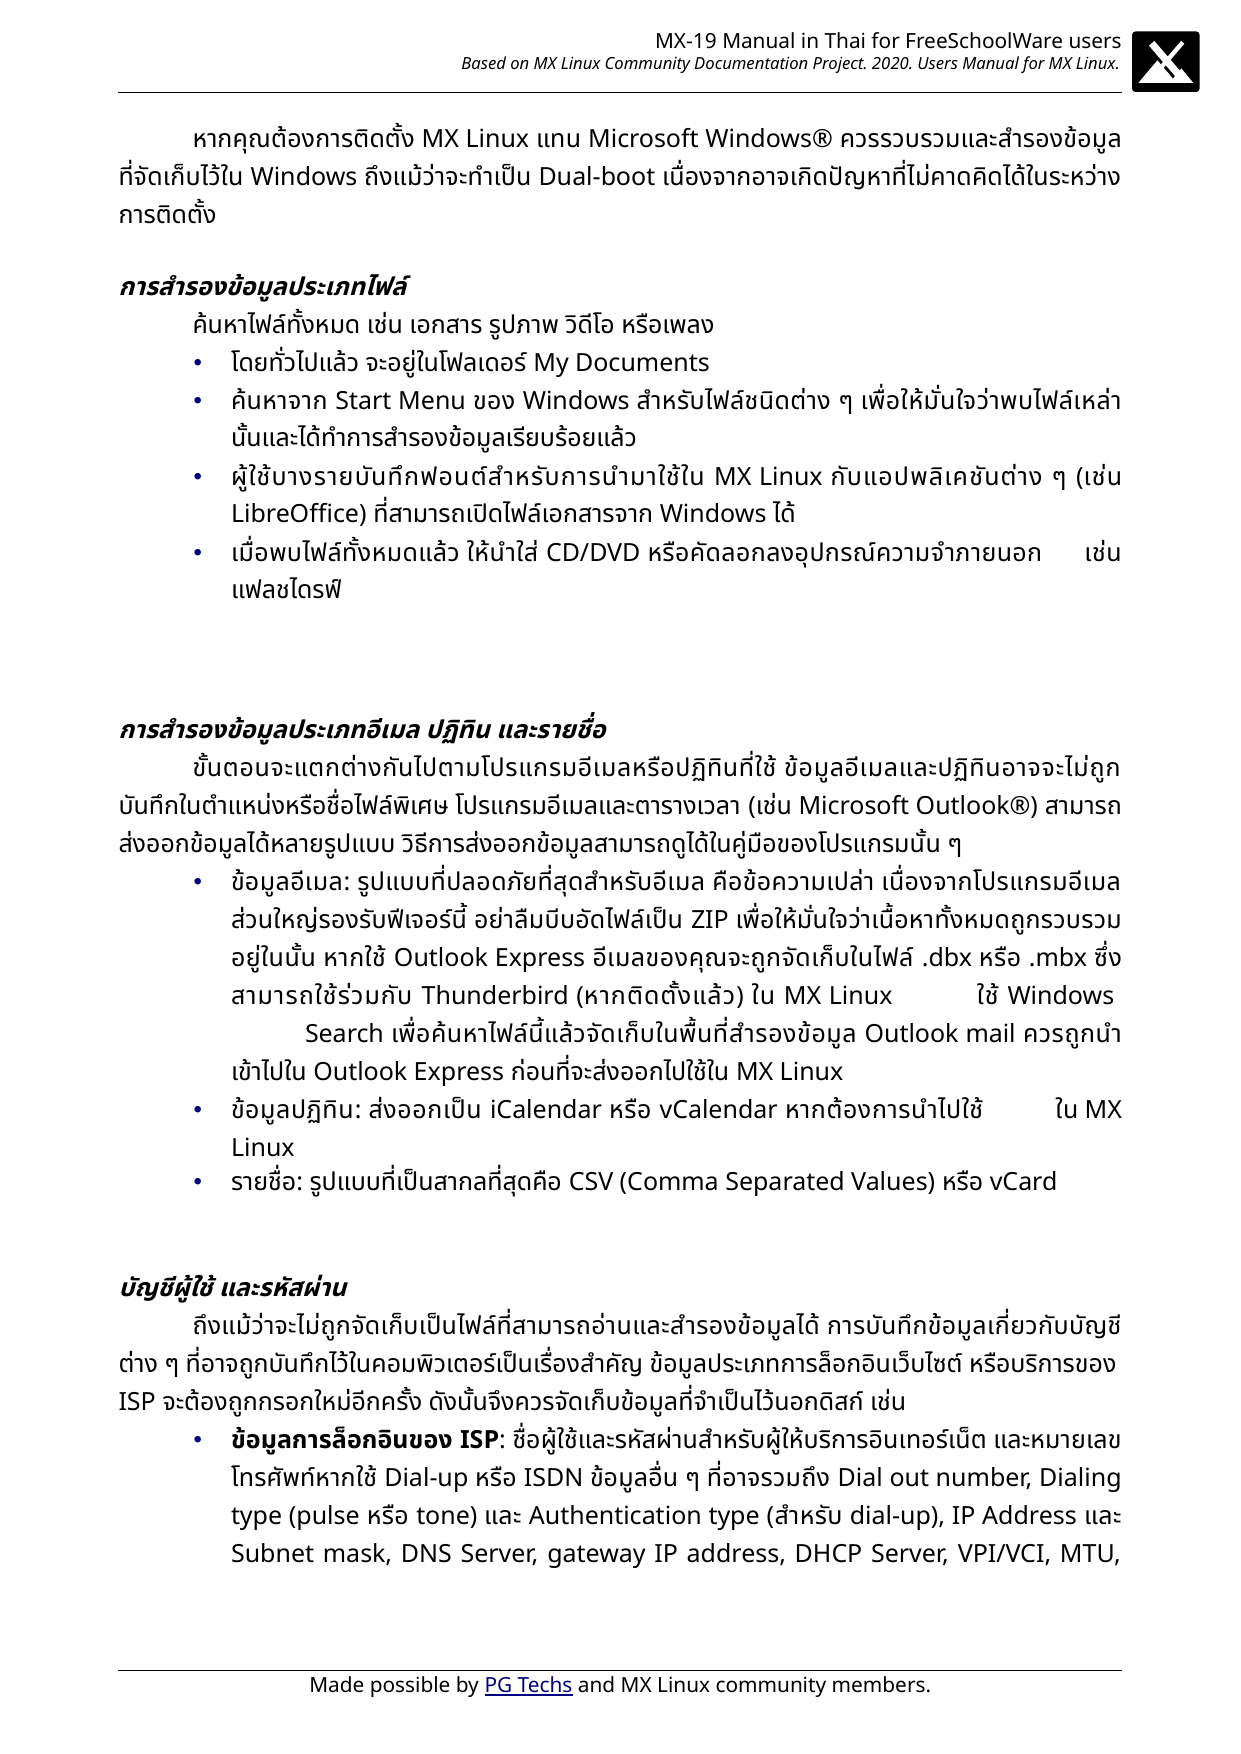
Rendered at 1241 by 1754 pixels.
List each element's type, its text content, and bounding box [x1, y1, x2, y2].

list ข้อมูลอีเมล: รูปแบบที่ปลอดภัยที่สุดสำหรับอีเมล คือข้อความเปล่า เนื่องจากโปรแกรมอีเมลส่วนใหญ่รองรับฟีเจอร์นี้ อย่าลืมบีบอัดไฟล์เป็น ZIP เพื่อให้มั่นใจว่าเนื้อหาทั้งหมดถูกรวบรวมอยู่ในนั้น หากใช้ Outlook Express อีเมลของคุณจะถูกจัดเก็บในไฟล์ .dbx หรือ .mbx ซึ่งสามารถใช้ร่วมกับ Thunderbird (หากติดตั้งแล้ว) ใน MX Linux ใช้ Windows Search เพื่อค้นหาไฟล์นี้แล้วจัดเก็บในพื้นที่สำรองข้อมูล Outlook mail ควรถูกนำเข้าไปใน Outlook Express ก่อนที่จะส่งออกไปใช้ใน MX Linux [193, 864, 1122, 1092]
text หากคุณต้องการติดตั้ง MX Linux แทน Microsoft Windows® ควรรวบรวมและสำรองข้อมูลที่จัดเก็บไว้ใน Windows ถึงแม้ว่าจะทำเป็น Dual-boot เนื่องจากอาจเกิดปัญหาที่ไม่คาดคิดได้ในระหว่างการติดตั้ง [118, 121, 1122, 234]
text การสำรองข้อมูลประเภทไฟล์ [118, 268, 1122, 306]
list ค้นหาจาก Start Menu ของ Windows สำหรับไฟล์ชนิดต่าง ๆ เพื่อให้มั่นใจว่าพบไฟล์เหล่านั้นและได้ทำการสำรองข้อมูลเรียบร้อยแล้ว [193, 382, 1122, 458]
list รายชื่อ: รูปแบบที่เป็นสากลที่สุดคือ CSV (Comma Separated Values) หรือ vCard [193, 1164, 1122, 1202]
text ค้นหาไฟล์ทั้งหมด เช่น เอกสาร รูปภาพ วิดีโอ หรือเพลง [118, 306, 1122, 344]
list โดยทั่วไปแล้ว จะอยู่ในโฟลเดอร์ My Documents [193, 344, 1122, 382]
text การสำรองข้อมูลประเภทอีเมล ปฏิทิน และรายชื่อ [118, 712, 1122, 750]
list ข้อมูลการล็อกอินของ ISP: ชื่อผู้ใช้และรหัสผ่านสำหรับผู้ให้บริการอินเทอร์เน็ต และหมายเลขโทรศัพท์หากใช้ Dial-up หรือ ISDN ข้อมูลอื่น ๆ ที่อาจรวมถึง Dial out number, Dialing type (pulse หรือ tone) และ Authentication type (สำหรับ dial-up), IP Address และ Subnet mask, DNS Server, gateway IP address, DHCP Server, VPI/VCI, MTU, [193, 1422, 1122, 1570]
list เมื่อพบไฟล์ทั้งหมดแล้ว ให้นำใส่ CD/DVD หรือคัดลอกลงอุปกรณ์ความจำภายนอก เช่น แฟลชไดรฟ์ [193, 534, 1122, 610]
text บัญชีผู้ใช้ และรหัสผ่าน [118, 1270, 1122, 1308]
list ผู้ใช้บางรายบันทึกฟอนต์สำหรับการนำมาใช้ใน MX Linux กับแอปพลิเคชันต่าง ๆ (เช่น LibreOffice) ที่สามารถเปิดไฟล์เอกสารจาก Windows ได้ [193, 458, 1122, 534]
list ข้อมูลปฏิทิน: ส่งออกเป็น iCalendar หรือ vCalendar หากต้องการนำไปใช้ ในMX Linux [193, 1092, 1122, 1164]
text ถึงแม้ว่าจะไม่ถูกจัดเก็บเป็นไฟล์ที่สามารถอ่านและสำรองข้อมูลได้ การบันทึกข้อมูลเกี่ยวกับบัญชีต่าง ๆ ที่อาจถูกบันทึกไว้ในคอมพิวเตอร์เป็นเรื่องสำคัญ ข้อมูลประเภทการล็อกอินเว็บไซต์ หรือบริการของ ISP จะต้องถูกกรอกใหม่อีกครั้ง ดังนั้นจึงควรจัดเก็บข้อมูลที่จำเป็นไว้นอกดิสก์ เช่น [118, 1308, 1122, 1422]
text ขั้นตอนจะแตกต่างกันไปตามโปรแกรมอีเมลหรือปฏิทินที่ใช้ ข้อมูลอีเมลและปฏิทินอาจจะไม่ถูกบันทึกในตำแหน่งหรือชื่อไฟล์พิเศษ โปรแกรมอีเมลและตารางเวลา (เช่น Microsoft Outlook®) สามารถส่งออกข้อมูลได้หลายรูปแบบ วิธีการส่งออกข้อมูลสามารถดูได้ในคู่มือของโปรแกรมนั้น ๆ [118, 750, 1122, 864]
